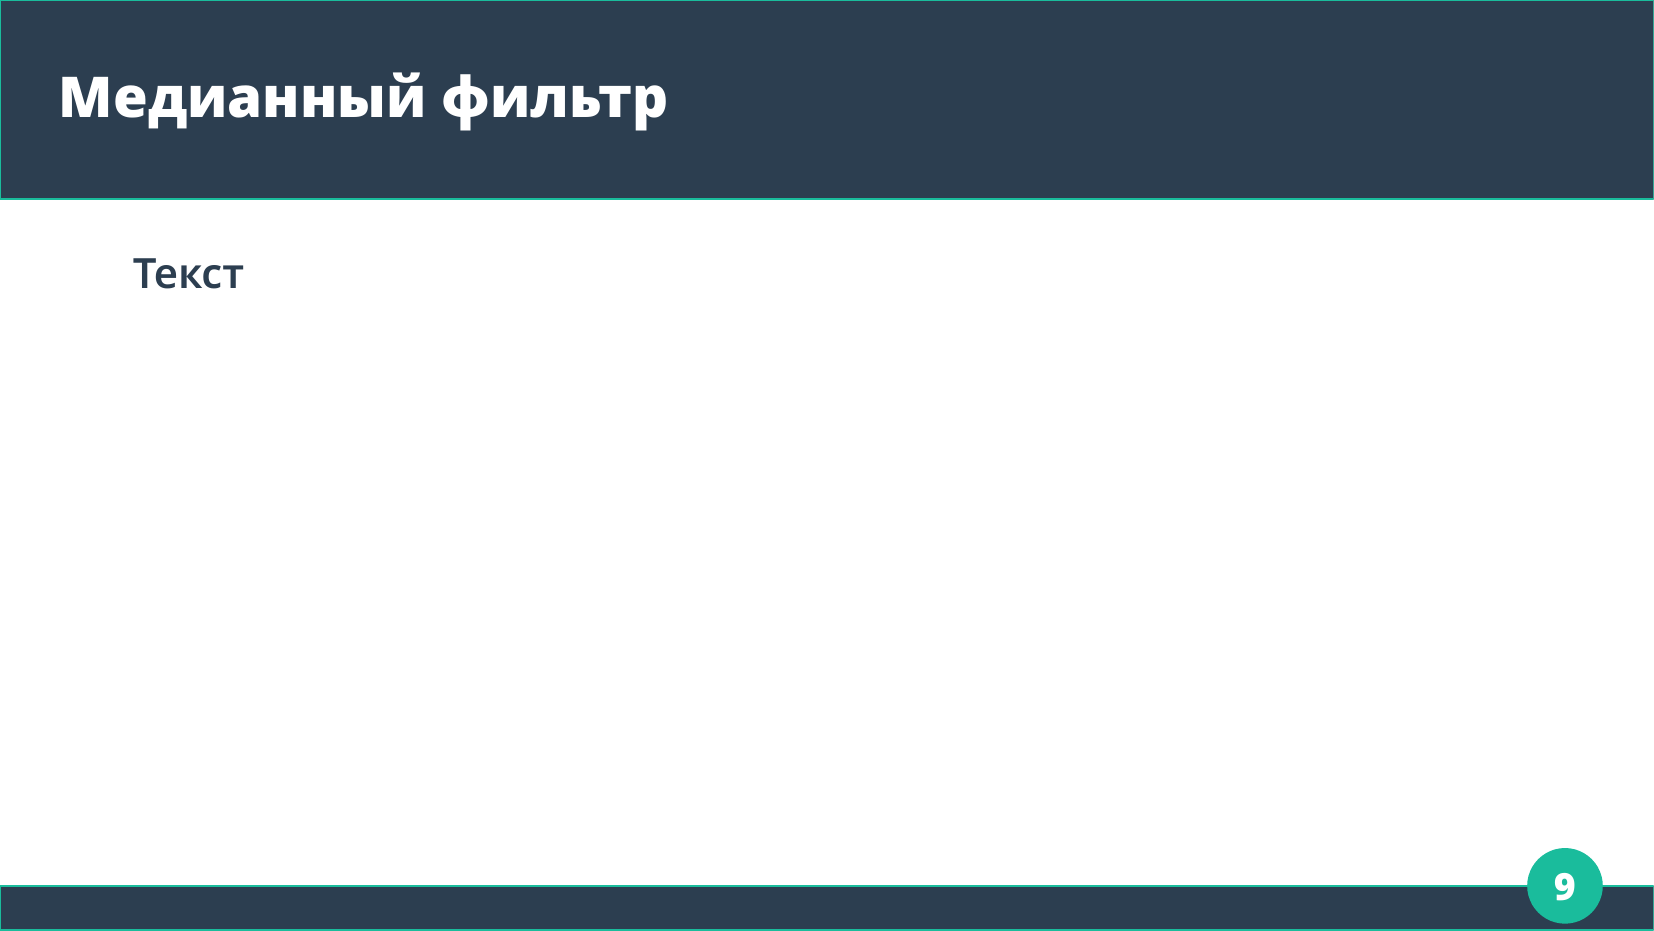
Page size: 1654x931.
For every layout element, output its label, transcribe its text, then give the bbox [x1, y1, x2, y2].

list Текст [59, 243, 1595, 864]
title Медианный фильтр [59, 37, 1595, 156]
